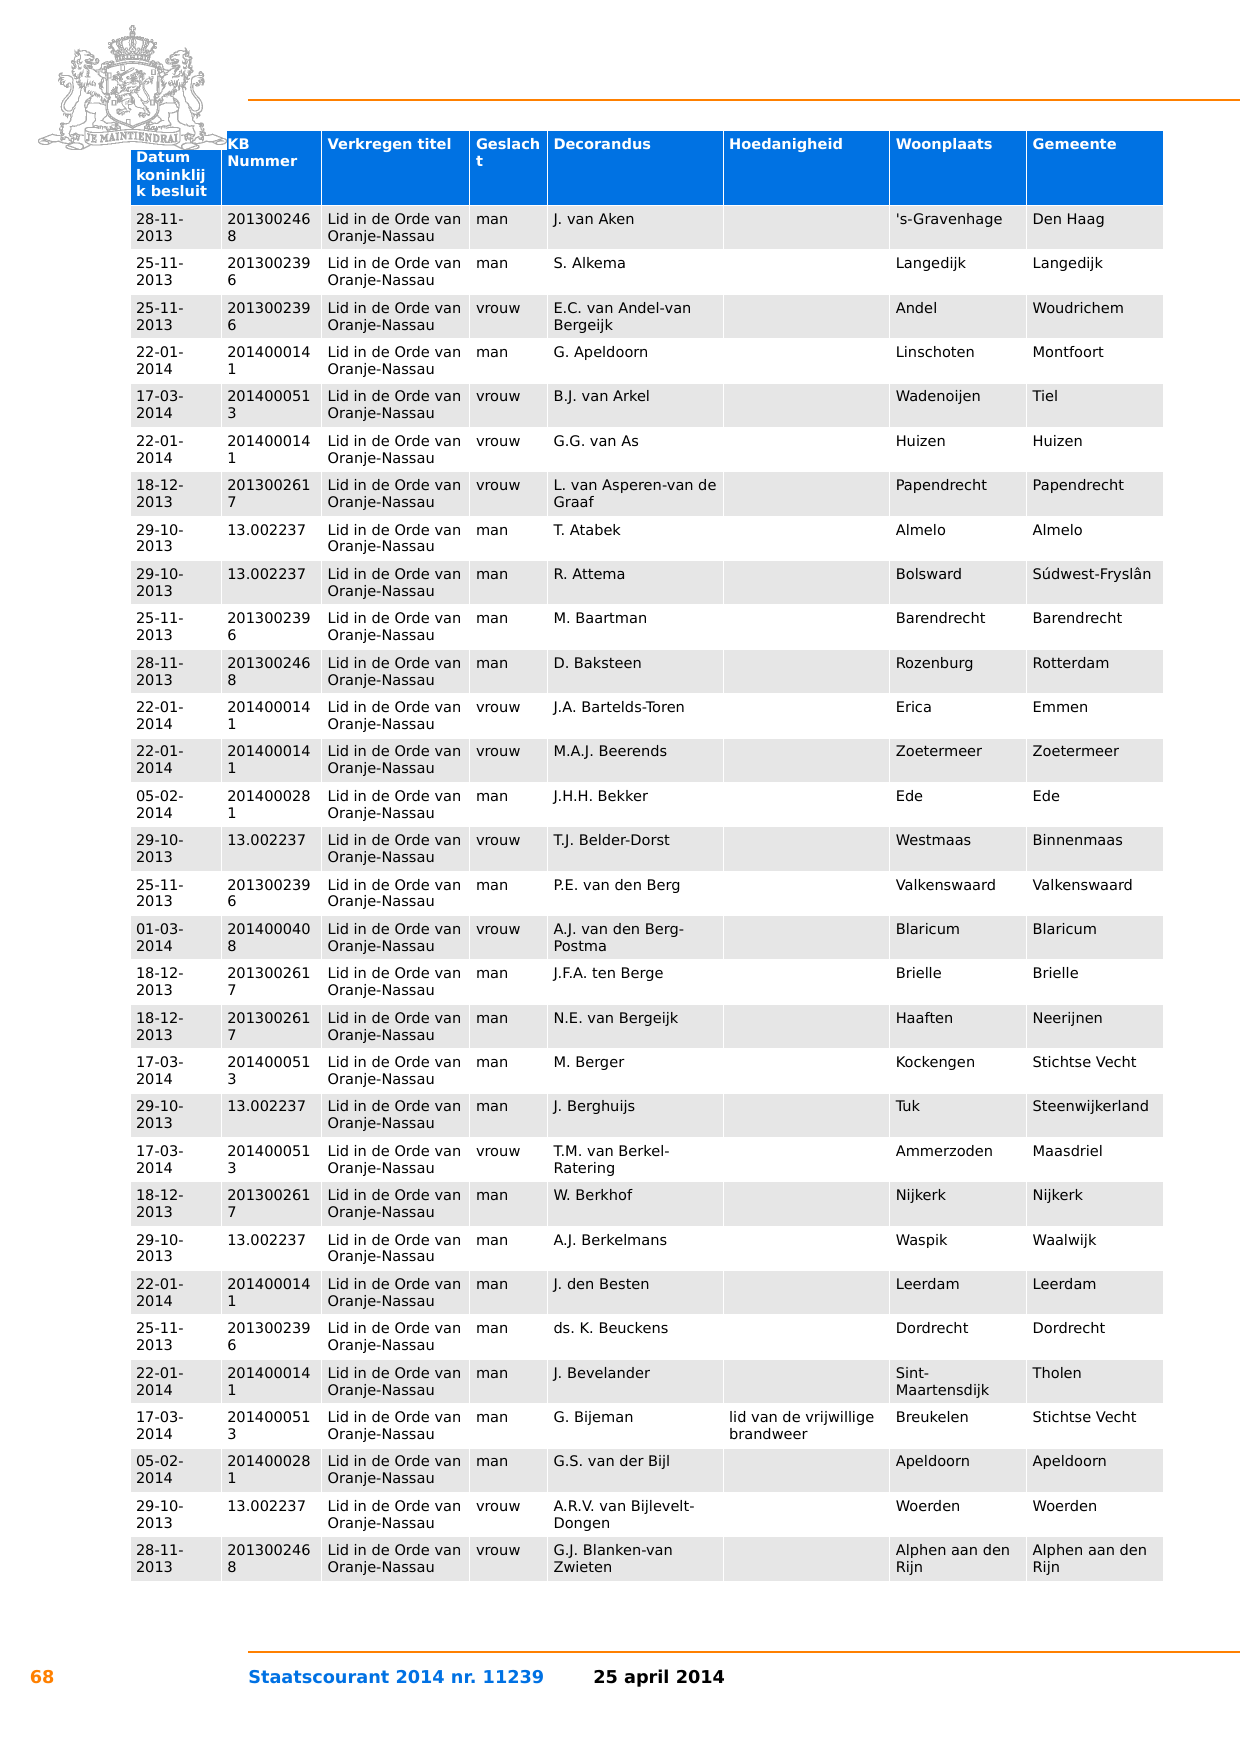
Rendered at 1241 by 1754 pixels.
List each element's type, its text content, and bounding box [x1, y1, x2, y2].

table_cell 22-01-2014 [131, 428, 221, 471]
table_cell man [470, 650, 547, 693]
table_cell Maasdriel [1027, 1138, 1163, 1181]
table_cell 18-12-2013 [131, 1182, 221, 1226]
table_cell Brielle [890, 960, 1026, 1004]
table_cell [724, 561, 889, 604]
table_cell 29-10-2013 [131, 1094, 221, 1137]
table_cell Dordrecht [1027, 1315, 1163, 1359]
table_cell Lid in de Orde van Oranje-Nassau [322, 1537, 469, 1581]
table_cell Lid in de Orde van Oranje-Nassau [322, 1049, 469, 1092]
table_cell Lid in de Orde van Oranje-Nassau [322, 1315, 469, 1359]
table_cell Valkenswaard [1027, 872, 1163, 915]
table_cell Rozenburg [890, 650, 1026, 693]
table_cell S. Alkema [548, 250, 723, 294]
table_cell [724, 472, 889, 516]
table_cell J.F.A. ten Berge [548, 960, 723, 1004]
table_cell vrouw [470, 428, 547, 471]
table_cell Lid in de Orde van Oranje-Nassau [322, 295, 469, 338]
table_cell Rotterdam [1027, 650, 1163, 693]
table_cell 2013002396 [222, 1315, 321, 1359]
table_cell man [470, 1182, 547, 1226]
table_cell Lid in de Orde van Oranje-Nassau [322, 384, 469, 427]
table_cell [724, 827, 889, 871]
table_cell Lid in de Orde van Oranje-Nassau [322, 960, 469, 1004]
table_cell Lid in de Orde van Oranje-Nassau [322, 605, 469, 649]
table_cell Stichtse Vecht [1027, 1049, 1163, 1092]
table_cell 2014000141 [222, 1271, 321, 1314]
table_cell vrouw [470, 694, 547, 737]
table_cell vrouw [470, 1138, 547, 1181]
table_cell J. den Besten [548, 1271, 723, 1314]
table_cell [724, 384, 889, 427]
table_cell G. Bijeman [548, 1404, 723, 1447]
table_cell Alphen aan den Rijn [890, 1537, 1026, 1581]
table_header Datum koninklijk besluit [131, 150, 221, 205]
table_cell [724, 428, 889, 471]
table_cell G. Apeldoorn [548, 339, 723, 382]
table_cell Blaricum [890, 916, 1026, 959]
table_cell [724, 1049, 889, 1092]
table_cell man [470, 605, 547, 649]
table_cell 25-11-2013 [131, 872, 221, 915]
table_cell Tholen [1027, 1360, 1163, 1403]
table_cell Westmaas [890, 827, 1026, 871]
table_cell 28-11-2013 [131, 650, 221, 693]
table_cell J. Bevelander [548, 1360, 723, 1403]
table_cell Woerden [1027, 1493, 1163, 1536]
table_cell [724, 739, 889, 782]
table_cell Erica [890, 694, 1026, 737]
table_cell Stichtse Vecht [1027, 1404, 1163, 1447]
table_cell [724, 339, 889, 382]
table_cell 2013002468 [222, 206, 321, 249]
table_cell 22-01-2014 [131, 339, 221, 382]
table_cell Ede [890, 783, 1026, 826]
table_cell [724, 1005, 889, 1048]
table_cell 2013002396 [222, 295, 321, 338]
table_header Decorandus [548, 131, 723, 205]
table_cell Lid in de Orde van Oranje-Nassau [322, 1449, 469, 1492]
table_cell Langedijk [1027, 250, 1163, 294]
table_cell Barendrecht [890, 605, 1026, 649]
table_cell 2013002617 [222, 1182, 321, 1226]
table_header KB Nummer [222, 131, 321, 205]
table_cell Leerdam [1027, 1271, 1163, 1314]
table_cell Alphen aan den Rijn [1027, 1537, 1163, 1581]
table_cell B.J. van Arkel [548, 384, 723, 427]
table_cell 28-11-2013 [131, 1537, 221, 1581]
table_cell [724, 1449, 889, 1492]
table_cell Leerdam [890, 1271, 1026, 1314]
table_cell R. Attema [548, 561, 723, 604]
table_cell 05-02-2014 [131, 783, 221, 826]
table_cell 18-12-2013 [131, 960, 221, 1004]
table_cell Ede [1027, 783, 1163, 826]
table_cell Lid in de Orde van Oranje-Nassau [322, 783, 469, 826]
table_cell G.J. Blanken-van Zwieten [548, 1537, 723, 1581]
table_cell Papendrecht [1027, 472, 1163, 516]
table_cell 2014000281 [222, 1449, 321, 1492]
table_cell Tiel [1027, 384, 1163, 427]
table_cell Haaften [890, 1005, 1026, 1048]
table_cell man [470, 1449, 547, 1492]
table_cell Papendrecht [890, 472, 1026, 516]
table_cell 2014000513 [222, 1049, 321, 1092]
table_cell 25-11-2013 [131, 605, 221, 649]
table_cell Ammerzoden [890, 1138, 1026, 1181]
table_cell M. Baartman [548, 605, 723, 649]
table_cell vrouw [470, 295, 547, 338]
table_cell [724, 1493, 889, 1536]
table_cell man [470, 783, 547, 826]
table_cell 17-03-2014 [131, 1404, 221, 1447]
table_header Hoedanigheid [724, 131, 889, 205]
table_cell Súdwest-Fryslân [1027, 561, 1163, 604]
table_cell [724, 872, 889, 915]
table_cell Waspik [890, 1227, 1026, 1270]
table_cell Lid in de Orde van Oranje-Nassau [322, 1094, 469, 1137]
table_cell 2014000513 [222, 1404, 321, 1447]
table_cell Lid in de Orde van Oranje-Nassau [322, 650, 469, 693]
table_cell 22-01-2014 [131, 1360, 221, 1403]
table_cell 01-03-2014 [131, 916, 221, 959]
table_cell [724, 1271, 889, 1314]
table_header Geslacht [470, 131, 547, 205]
table_cell [724, 650, 889, 693]
table_cell Lid in de Orde van Oranje-Nassau [322, 1182, 469, 1226]
table_cell Valkenswaard [890, 872, 1026, 915]
table_cell man [470, 206, 547, 249]
table_cell Linschoten [890, 339, 1026, 382]
table_cell Apeldoorn [1027, 1449, 1163, 1492]
table_cell ds. K. Beuckens [548, 1315, 723, 1359]
table_cell 29-10-2013 [131, 561, 221, 604]
table_cell [724, 1182, 889, 1226]
table_cell 2014000141 [222, 694, 321, 737]
table_cell Den Haag [1027, 206, 1163, 249]
table_cell P.E. van den Berg [548, 872, 723, 915]
table_cell Bolsward [890, 561, 1026, 604]
table_cell [724, 605, 889, 649]
table_cell 2014000408 [222, 916, 321, 959]
table_cell 2014000513 [222, 384, 321, 427]
table_cell [724, 1315, 889, 1359]
table_cell man [470, 872, 547, 915]
table_cell 22-01-2014 [131, 1271, 221, 1314]
table_cell Zoetermeer [890, 739, 1026, 782]
table_cell Nijkerk [890, 1182, 1026, 1226]
table_cell man [470, 1404, 547, 1447]
table_cell Kockengen [890, 1049, 1026, 1092]
table_cell 17-03-2014 [131, 1138, 221, 1181]
table_cell 29-10-2013 [131, 827, 221, 871]
table_cell man [470, 1271, 547, 1314]
table_cell Lid in de Orde van Oranje-Nassau [322, 1271, 469, 1314]
table_cell Lid in de Orde van Oranje-Nassau [322, 250, 469, 294]
table_cell man [470, 1227, 547, 1270]
table_cell A.J. van den Berg-Postma [548, 916, 723, 959]
table_cell [724, 250, 889, 294]
table_cell 2013002396 [222, 250, 321, 294]
table_cell 2013002617 [222, 960, 321, 1004]
table_cell Andel [890, 295, 1026, 338]
table_cell N.E. van Bergeijk [548, 1005, 723, 1048]
table_cell man [470, 517, 547, 560]
table_cell [724, 694, 889, 737]
table_cell Lid in de Orde van Oranje-Nassau [322, 517, 469, 560]
table_cell Lid in de Orde van Oranje-Nassau [322, 694, 469, 737]
table_cell Lid in de Orde van Oranje-Nassau [322, 428, 469, 471]
table_cell E.C. van Andel-van Bergeijk [548, 295, 723, 338]
table_cell Lid in de Orde van Oranje-Nassau [322, 1404, 469, 1447]
table_cell L. van Asperen-van de Graaf [548, 472, 723, 516]
table_cell 29-10-2013 [131, 517, 221, 560]
table_cell 2013002468 [222, 650, 321, 693]
table_cell T.M. van Berkel-Ratering [548, 1138, 723, 1181]
table_cell [724, 206, 889, 249]
table_cell G.G. van As [548, 428, 723, 471]
table_cell 2013002468 [222, 1537, 321, 1581]
table_cell Huizen [890, 428, 1026, 471]
table_cell M.A.J. Beerends [548, 739, 723, 782]
table_cell Binnenmaas [1027, 827, 1163, 871]
table_cell Waalwijk [1027, 1227, 1163, 1270]
table_cell Dordrecht [890, 1315, 1026, 1359]
table_cell Almelo [1027, 517, 1163, 560]
table_cell 's-Gravenhage [890, 206, 1026, 249]
table_cell vrouw [470, 739, 547, 782]
table_cell vrouw [470, 472, 547, 516]
table_cell [724, 783, 889, 826]
table_cell Lid in de Orde van Oranje-Nassau [322, 1493, 469, 1536]
table_cell 2013002396 [222, 872, 321, 915]
table_cell W. Berkhof [548, 1182, 723, 1226]
table_cell vrouw [470, 1493, 547, 1536]
table_cell Lid in de Orde van Oranje-Nassau [322, 1138, 469, 1181]
table_cell Huizen [1027, 428, 1163, 471]
table_cell Sint-Maartensdijk [890, 1360, 1026, 1403]
table_cell vrouw [470, 1537, 547, 1581]
table_cell Lid in de Orde van Oranje-Nassau [322, 872, 469, 915]
table_cell 13.002237 [222, 1227, 321, 1270]
table_cell man [470, 1315, 547, 1359]
table_cell vrouw [470, 384, 547, 427]
table_cell man [470, 1049, 547, 1092]
table_cell man [470, 1360, 547, 1403]
table_cell T.J. Belder-Dorst [548, 827, 723, 871]
table_cell 2014000281 [222, 783, 321, 826]
table_cell 13.002237 [222, 1094, 321, 1137]
table_cell 13.002237 [222, 517, 321, 560]
table_cell man [470, 1094, 547, 1137]
table_cell J.A. Bartelds-Toren [548, 694, 723, 737]
table_cell 17-03-2014 [131, 384, 221, 427]
table_cell man [470, 250, 547, 294]
table_cell 25-11-2013 [131, 250, 221, 294]
table_cell Breukelen [890, 1404, 1026, 1447]
table_cell Lid in de Orde van Oranje-Nassau [322, 1360, 469, 1403]
table_cell man [470, 1005, 547, 1048]
table_cell Woerden [890, 1493, 1026, 1536]
table_cell 2014000141 [222, 1360, 321, 1403]
table_cell A.J. Berkelmans [548, 1227, 723, 1270]
table_cell 18-12-2013 [131, 1005, 221, 1048]
table_cell Lid in de Orde van Oranje-Nassau [322, 1005, 469, 1048]
table_cell man [470, 339, 547, 382]
table_cell Brielle [1027, 960, 1163, 1004]
table_cell 2014000141 [222, 339, 321, 382]
table_cell vrouw [470, 827, 547, 871]
table_cell Almelo [890, 517, 1026, 560]
table_cell [724, 517, 889, 560]
table_cell Barendrecht [1027, 605, 1163, 649]
table_cell Neerijnen [1027, 1005, 1163, 1048]
table_cell Lid in de Orde van Oranje-Nassau [322, 339, 469, 382]
table_cell Steenwijkerland [1027, 1094, 1163, 1137]
table_cell Lid in de Orde van Oranje-Nassau [322, 1227, 469, 1270]
table_cell G.S. van der Bijl [548, 1449, 723, 1492]
table_cell 2014000513 [222, 1138, 321, 1181]
table_cell Emmen [1027, 694, 1163, 737]
table_cell [724, 1094, 889, 1137]
table_cell Lid in de Orde van Oranje-Nassau [322, 827, 469, 871]
table_cell Lid in de Orde van Oranje-Nassau [322, 739, 469, 782]
table_cell 18-12-2013 [131, 472, 221, 516]
table_cell 2013002617 [222, 1005, 321, 1048]
table_cell [724, 1537, 889, 1581]
table_cell [724, 1227, 889, 1270]
table_cell [724, 295, 889, 338]
table_cell lid van de vrijwillige brandweer [724, 1404, 889, 1447]
table_cell 13.002237 [222, 561, 321, 604]
table_cell Blaricum [1027, 916, 1163, 959]
table_cell 29-10-2013 [131, 1493, 221, 1536]
table_cell Woudrichem [1027, 295, 1163, 338]
table_cell T. Atabek [548, 517, 723, 560]
table_cell 2014000141 [222, 428, 321, 471]
table_cell Lid in de Orde van Oranje-Nassau [322, 206, 469, 249]
table_cell Apeldoorn [890, 1449, 1026, 1492]
table_cell Nijkerk [1027, 1182, 1163, 1226]
table_cell Lid in de Orde van Oranje-Nassau [322, 916, 469, 959]
table_cell 28-11-2013 [131, 206, 221, 249]
table_cell A.R.V. van Bijlevelt-Dongen [548, 1493, 723, 1536]
table_cell J. Berghuijs [548, 1094, 723, 1137]
table_cell 13.002237 [222, 827, 321, 871]
table_cell 22-01-2014 [131, 739, 221, 782]
table_cell Zoetermeer [1027, 739, 1163, 782]
table_cell 2014000141 [222, 739, 321, 782]
table_cell 2013002396 [222, 605, 321, 649]
table_cell Lid in de Orde van Oranje-Nassau [322, 472, 469, 516]
table_cell Tuk [890, 1094, 1026, 1137]
table_header Woonplaats [890, 131, 1026, 205]
table_cell M. Berger [548, 1049, 723, 1092]
table_cell 22-01-2014 [131, 694, 221, 737]
table_cell 13.002237 [222, 1493, 321, 1536]
table_cell Wadenoijen [890, 384, 1026, 427]
table_header Gemeente [1027, 131, 1163, 205]
picture [38, 25, 227, 150]
table_cell 05-02-2014 [131, 1449, 221, 1492]
table_cell [724, 916, 889, 959]
table_cell Lid in de Orde van Oranje-Nassau [322, 561, 469, 604]
table_cell D. Baksteen [548, 650, 723, 693]
table_cell vrouw [470, 916, 547, 959]
table_cell [724, 1360, 889, 1403]
table_cell 2013002617 [222, 472, 321, 516]
table_cell 29-10-2013 [131, 1227, 221, 1270]
table_cell 17-03-2014 [131, 1049, 221, 1092]
table_header Verkregen titel [322, 131, 469, 205]
table_cell J.H.H. Bekker [548, 783, 723, 826]
table_cell J. van Aken [548, 206, 723, 249]
table_cell man [470, 960, 547, 1004]
table_cell 25-11-2013 [131, 295, 221, 338]
table_cell Langedijk [890, 250, 1026, 294]
table_cell man [470, 561, 547, 604]
table_cell [724, 1138, 889, 1181]
table_cell [724, 960, 889, 1004]
table_cell Montfoort [1027, 339, 1163, 382]
table_cell 25-11-2013 [131, 1315, 221, 1359]
